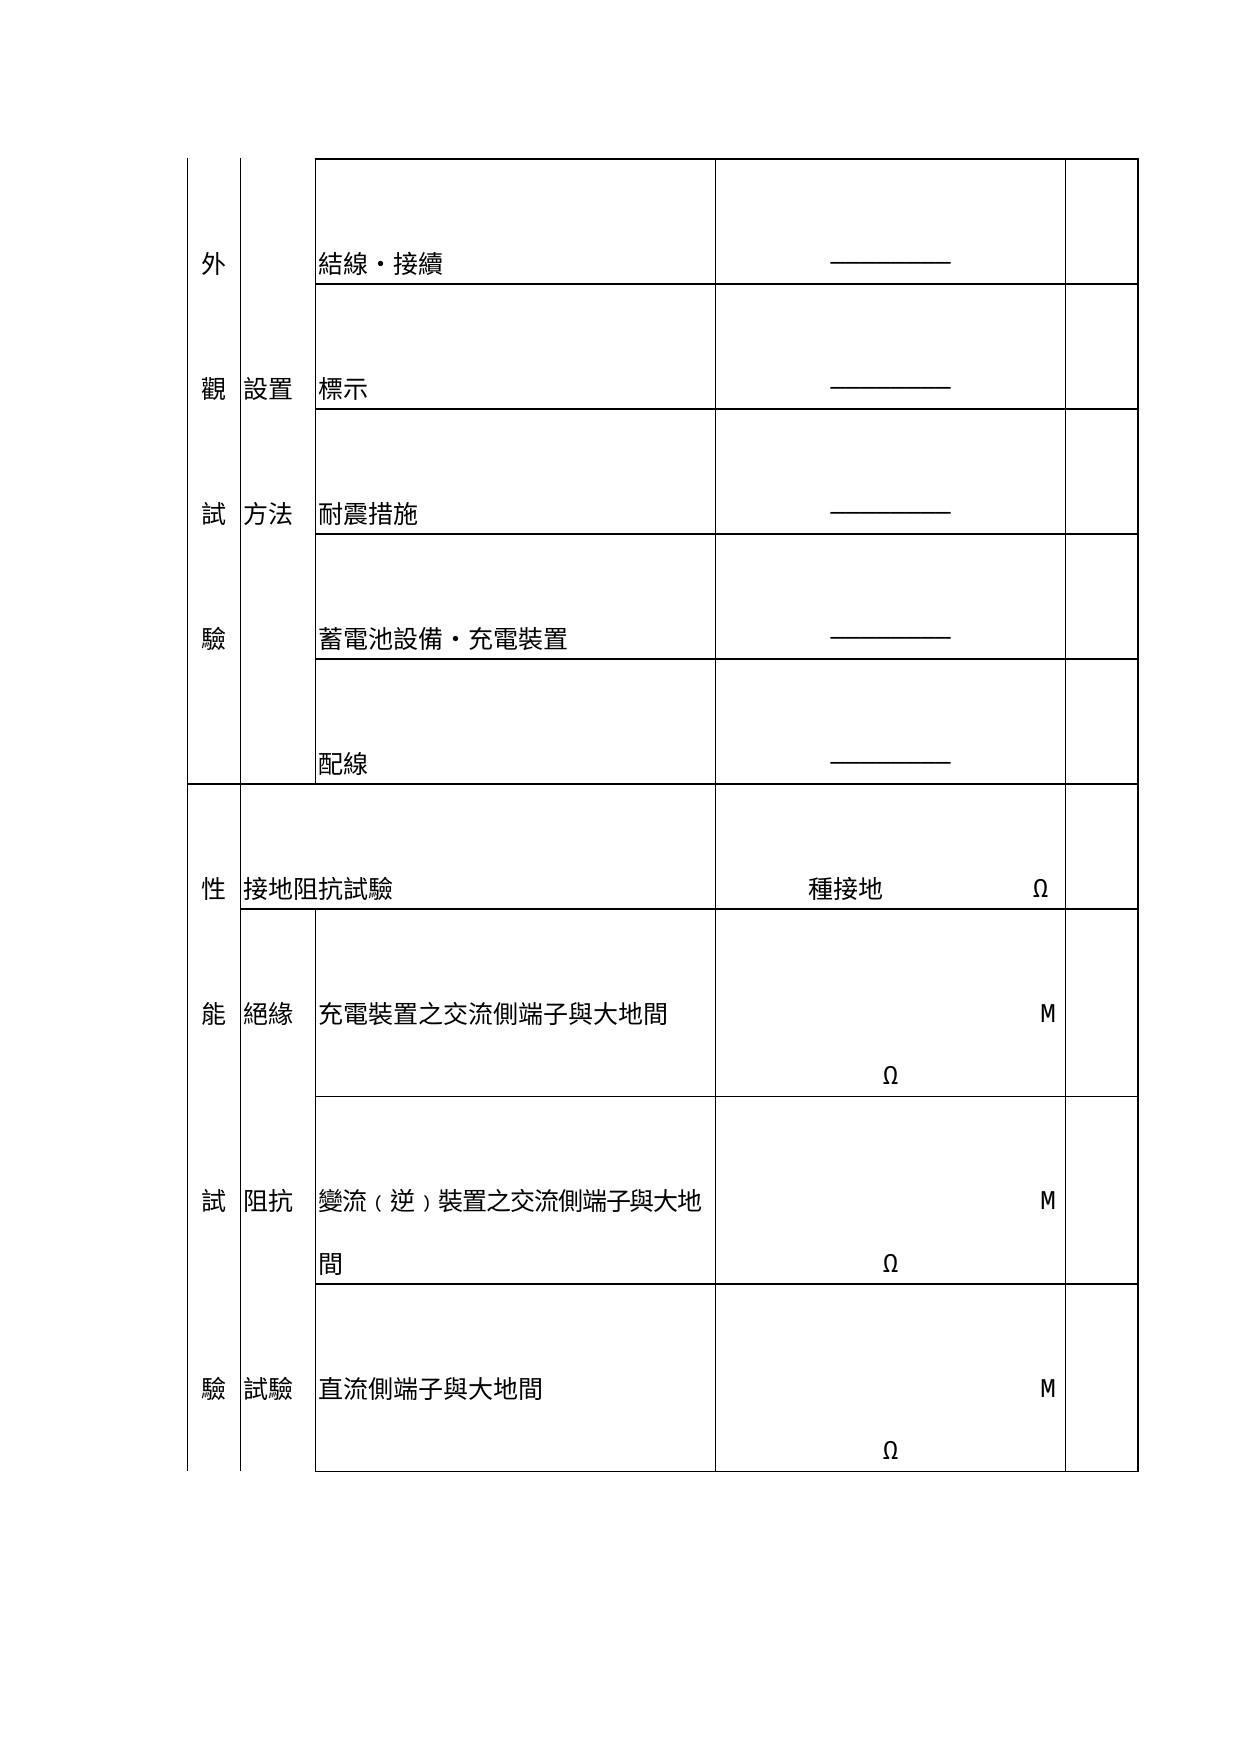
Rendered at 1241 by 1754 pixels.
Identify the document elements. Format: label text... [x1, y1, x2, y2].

table_cell ──────── [716, 535, 1065, 658]
table_cell 絕緣 [241, 910, 315, 1096]
table_cell [1066, 1097, 1137, 1283]
table_cell 種接地 Ω [716, 785, 1065, 908]
table_cell 外 [188, 158, 240, 283]
table_cell ──────── [716, 160, 1065, 283]
table_cell [1066, 785, 1137, 908]
table_cell 試 [188, 1096, 240, 1283]
table_cell 配線 [316, 660, 715, 783]
table_cell 標示 [316, 285, 715, 408]
table_cell MΩ [716, 1285, 1065, 1471]
table_cell [1066, 910, 1137, 1096]
table_cell 能 [188, 908, 240, 1096]
table_cell [241, 533, 315, 658]
table_cell 阻抗 [241, 1096, 315, 1283]
table_cell 試驗 [241, 1283, 315, 1471]
table_cell 設置 [241, 283, 315, 408]
table_cell ──────── [716, 660, 1065, 783]
table_cell 驗 [188, 533, 240, 658]
table_cell 蓄電池設備‧充電裝置 [316, 535, 715, 658]
table_cell [1066, 285, 1137, 408]
table_cell 直流側端子與大地間 [316, 1285, 715, 1471]
table_cell 充電裝置之交流側端子與大地間 [316, 910, 715, 1096]
table_cell [1066, 660, 1137, 783]
table_cell 觀 [188, 283, 240, 408]
table_cell 變流﹙逆﹚裝置之交流側端子與大地間 [316, 1097, 715, 1283]
table_cell [1066, 410, 1137, 533]
table_cell [188, 658, 240, 783]
table_cell [1066, 1285, 1137, 1471]
table_cell [1066, 535, 1137, 658]
table_cell 試 [188, 408, 240, 533]
table_cell MΩ [716, 1097, 1065, 1283]
table_cell [1066, 160, 1137, 283]
table_cell ──────── [716, 285, 1065, 408]
table_cell 方法 [241, 408, 315, 533]
table_cell [241, 158, 315, 283]
table_cell 結線‧接續 [316, 160, 715, 283]
table_cell 耐震措施 [316, 410, 715, 533]
table_cell 性 [188, 785, 240, 908]
table_cell 驗 [188, 1283, 240, 1471]
table_cell [241, 658, 315, 783]
table_cell ──────── [716, 410, 1065, 533]
table_cell 接地阻抗試驗 [241, 785, 715, 908]
table_cell MΩ [716, 910, 1065, 1096]
